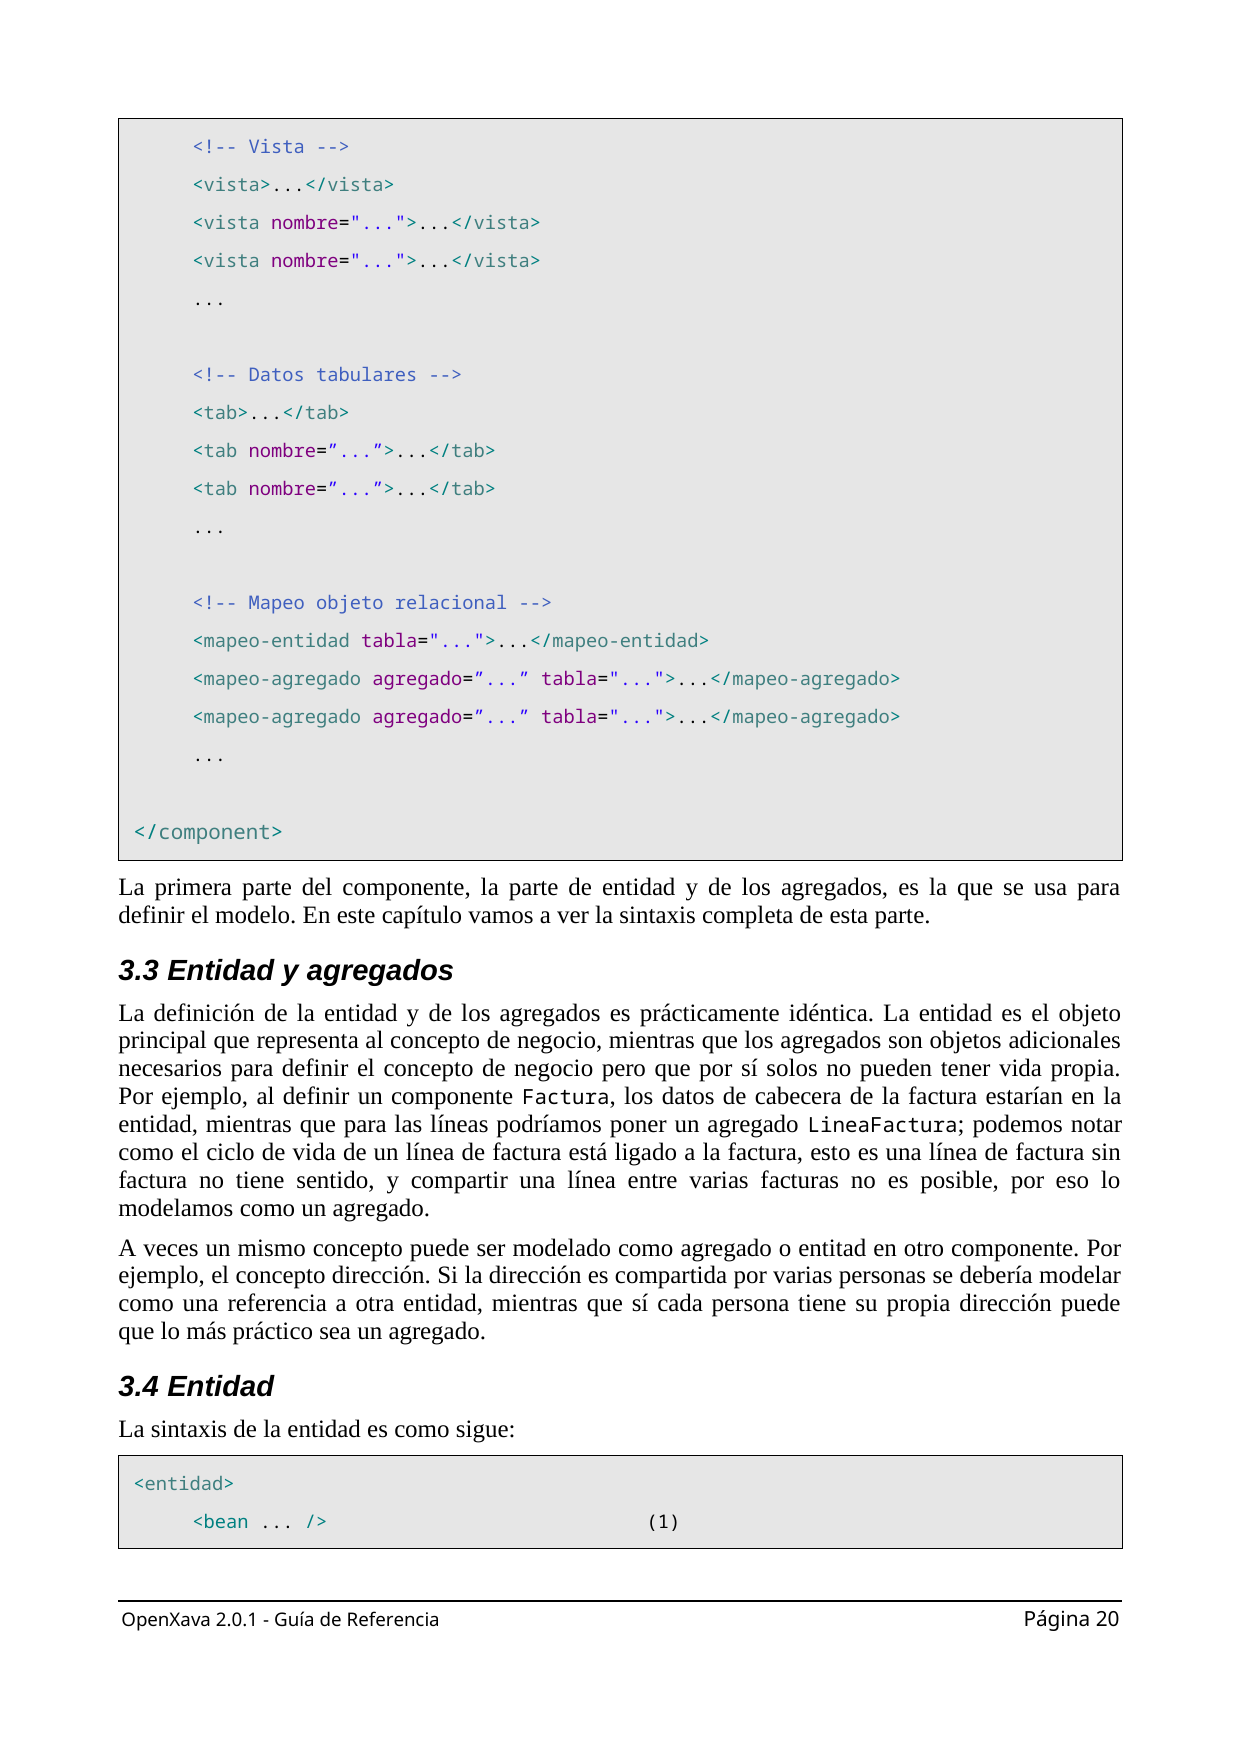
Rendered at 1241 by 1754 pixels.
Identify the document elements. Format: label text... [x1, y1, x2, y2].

text ... [119, 498, 1122, 536]
text La definición de la entidad y de los agregados es prácticamente idéntica. La entidad es el objeto principal que representa al concepto de negocio, mientras que los agregados son objetos adicionales necesarios para definir el concepto de negocio pero que por sí solos no pueden tener vida propia. Por ejemplo, al definir un componente Factura, los datos de cabecera de la factura estarían en la entidad, mientras que para las líneas podríamos poner un agregado LineaFactura; podemos notar como el ciclo de vida de un línea de factura está ligado a la factura, esto es una línea de factura sin factura no tiene sentido, y compartir una línea entre varias facturas no es posible, por eso lo modelamos como un agregado. [118, 999, 1122, 1221]
text La primera parte del componente, la parte de entidad y de los agregados, es la que se usa para definir el modelo. En este capítulo vamos a ver la sintaxis completa de esta parte. [118, 873, 1122, 928]
subtitle Entidad [118, 1370, 1122, 1402]
text A veces un mismo concepto puede ser modelado como agregado o entitad en otro componente. Por ejemplo, el concepto dirección. Si la dirección es compartida por varias personas se debería modelar como una referencia a otra entidad, mientras que sí cada persona tiene su propia dirección puede que lo más práctico sea un agregado. [118, 1234, 1122, 1345]
text <!-- Mapeo objeto relacional --> [119, 574, 1122, 612]
text <bean ... /> (1) [119, 1493, 1122, 1548]
text ... [119, 270, 1122, 308]
text <tab nombre=”...”>...</tab> [119, 422, 1122, 460]
text <tab nombre=”...”>...</tab> [119, 460, 1122, 498]
text <mapeo-agregado agregado=”...” tabla="...">...</mapeo-agregado> [119, 650, 1122, 688]
text <mapeo-entidad tabla="...">...</mapeo-entidad> [119, 612, 1122, 650]
text ... [119, 726, 1122, 764]
text La sintaxis de la entidad es como sigue: [118, 1415, 1122, 1443]
subtitle Entidad y agregados [118, 953, 1122, 986]
text <vista nombre="...">...</vista> [119, 194, 1122, 232]
text </component> [119, 802, 1122, 860]
text <!-- Datos tabulares --> [119, 346, 1122, 384]
text <vista nombre="...">...</vista> [119, 232, 1122, 270]
text <entidad> [119, 1456, 1122, 1493]
text <vista>...</vista> [119, 156, 1122, 194]
text <tab>...</tab> [119, 384, 1122, 422]
text <mapeo-agregado agregado=”...” tabla="...">...</mapeo-agregado> [119, 688, 1122, 726]
text <!-- Vista --> [119, 119, 1122, 156]
